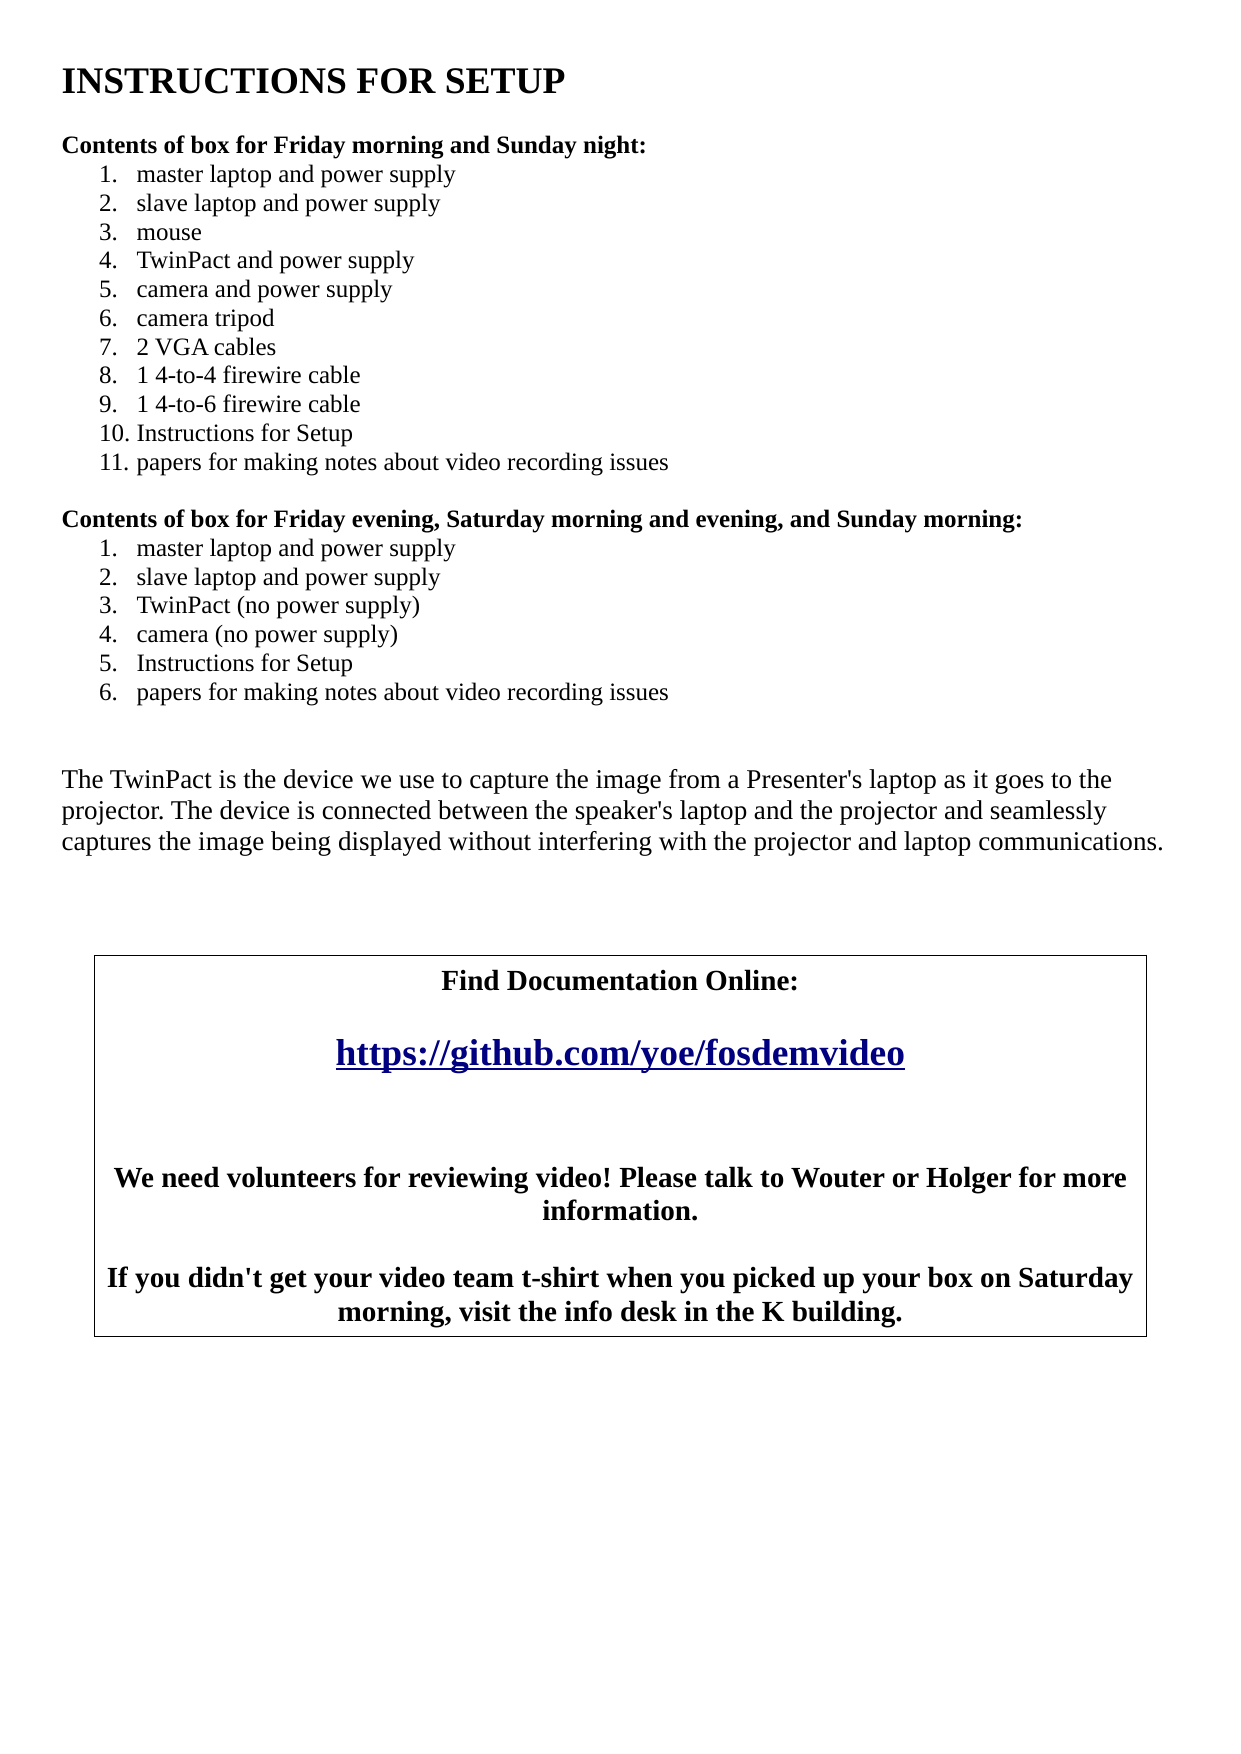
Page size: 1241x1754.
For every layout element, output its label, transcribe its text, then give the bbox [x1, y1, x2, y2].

list master laptop and power supply [99, 159, 1179, 188]
text We need volunteers for reviewing video! Please talk to Wouter or Holger for more information. [103, 1160, 1137, 1227]
list camera (no power supply) [99, 619, 1179, 648]
text INSTRUCTIONS FOR SETUP [61, 58, 1179, 102]
list Instructions for Setup [99, 648, 1179, 677]
list 1 4-to-4 firewire cable [99, 360, 1179, 389]
list TwinPact (no power supply) [99, 590, 1179, 619]
list master laptop and power supply [99, 533, 1179, 562]
text If you didn't get your video team t-shirt when you picked up your box on Saturday morning, visit the info desk in the K building. [103, 1261, 1137, 1328]
list 1 4-to-6 firewire cable [99, 389, 1179, 418]
text Contents of box for Friday morning and Sunday night: [61, 130, 1179, 159]
list Instructions for Setup [99, 418, 1179, 447]
list papers for making notes about video recording issues [99, 447, 1179, 475]
text Contents of box for Friday evening, Saturday morning and evening, and Sunday morning: [61, 504, 1179, 533]
list mouse [99, 217, 1179, 245]
text The TwinPact is the device we use to capture the image from a Presenter's laptop as it goes to the projector. The device is connected between the speaker's laptop and the projector and seamlessly captures the image being displayed without interfering with the projector and laptop communications. [61, 763, 1179, 856]
list slave laptop and power supply [99, 562, 1179, 590]
list TwinPact and power supply [99, 245, 1179, 274]
list camera tripod [99, 303, 1179, 332]
list 2 VGA cables [99, 332, 1179, 360]
list camera and power supply [99, 274, 1179, 303]
text Find Documentation Online: [103, 963, 1137, 997]
list papers for making notes about video recording issues [99, 677, 1179, 705]
text https://github.com/yoe/fosdemvideo [103, 1031, 1137, 1074]
list slave laptop and power supply [99, 188, 1179, 217]
